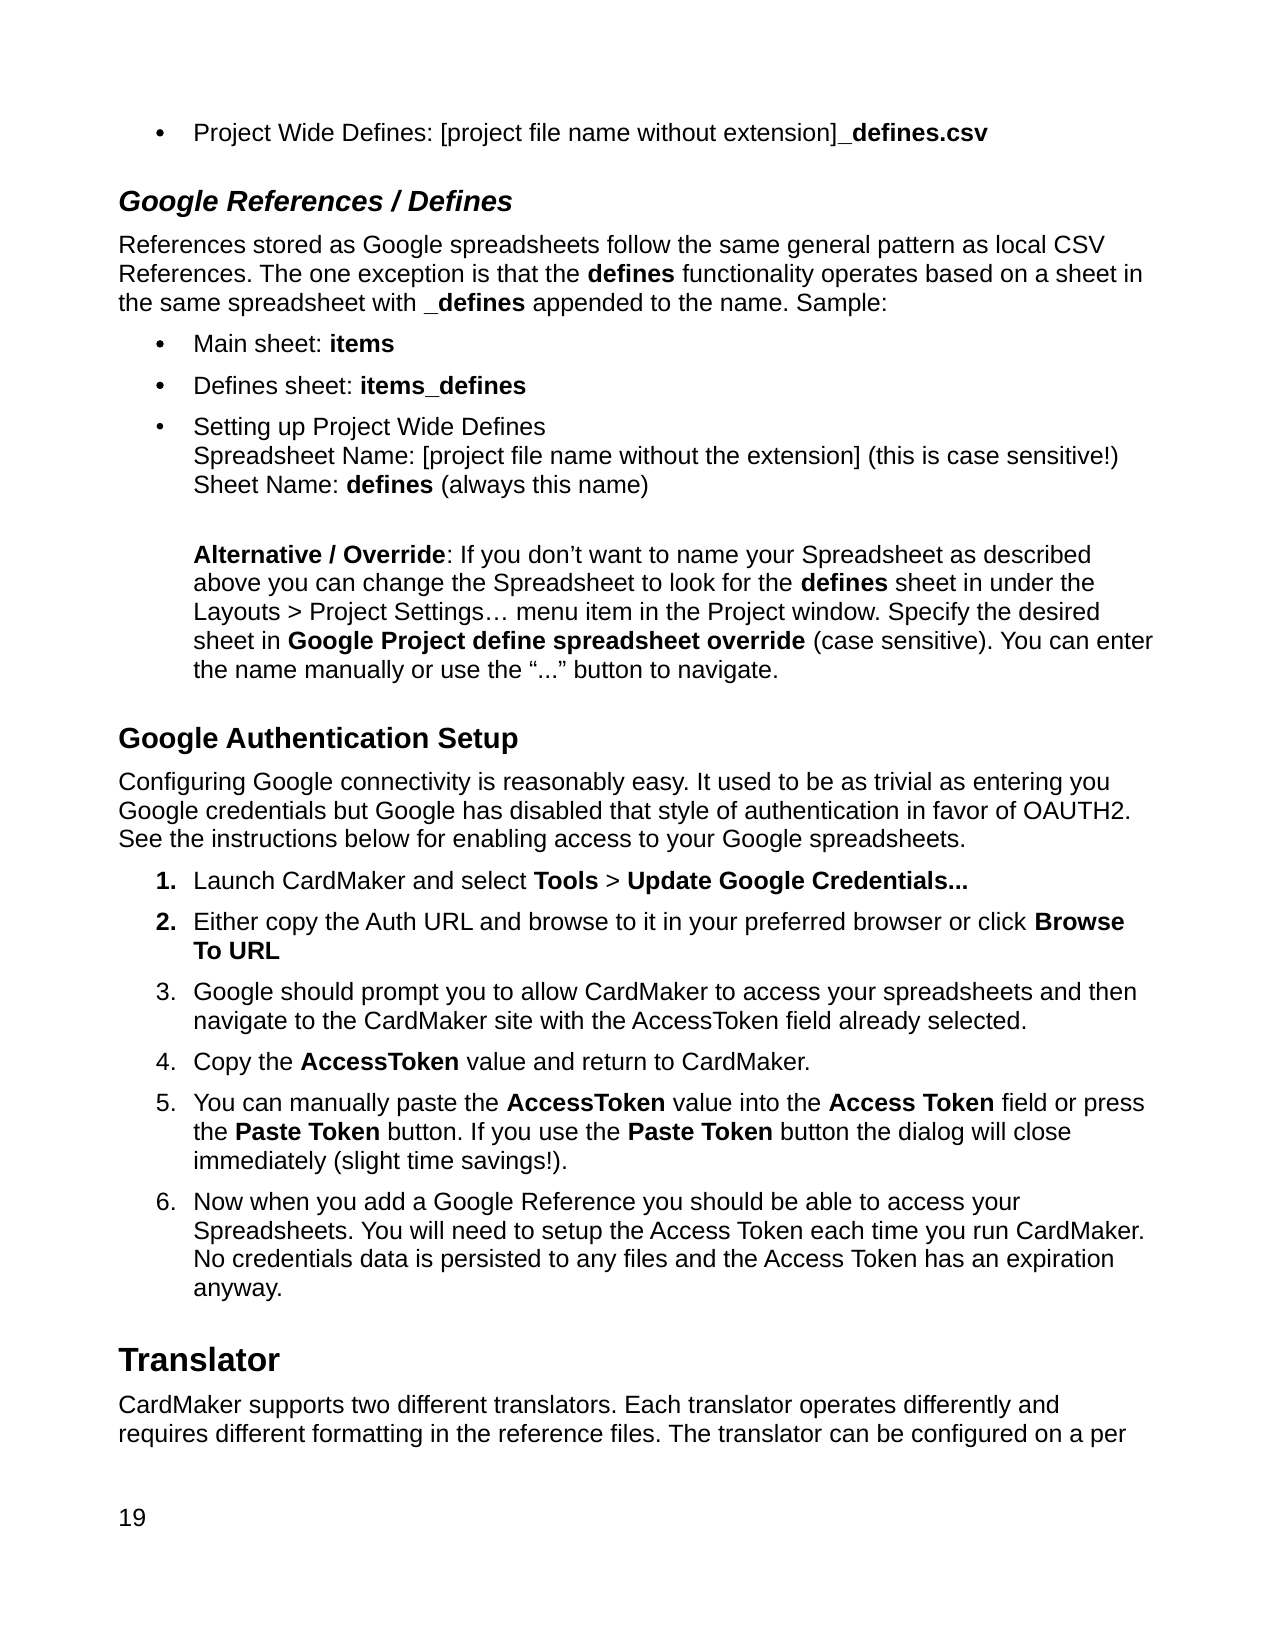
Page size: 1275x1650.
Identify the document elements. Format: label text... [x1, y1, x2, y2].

text Configuring Google connectivity is reasonably easy. It used to be as trivial as entering you Google credentials but Google has disabled that style of authentication in favor of OAUTH2. See the instructions below for enabling access to your Google spreadsheets. [118, 767, 1157, 853]
list You can manually paste the AccessToken value into the Access Token field or press the Paste Token button. If you use the Paste Token button the dialog will close immediately (slight time savings!). [156, 1088, 1157, 1174]
text CardMaker supports two different translators. Each translator operates differently and requires different formatting in the reference files. The translator can be configured on a per [118, 1391, 1157, 1448]
list Setting up Project Wide Defines Spreadsheet Name: [project file name without the extension] (this is case sensitive!) Sheet Name: defines (always this name) [156, 412, 1157, 527]
list Project Wide Defines: [project file name without extension]_defines.csv [156, 118, 1157, 147]
list Defines sheet: items_defines [156, 371, 1157, 399]
subtitle Google Authentication Setup [118, 721, 1157, 754]
list Now when you add a Google Reference you should be able to access your Spreadsheets. You will need to setup the Access Token each time you run CardMaker. No credentials data is persisted to any files and the Access Token has an expiration anyway. [156, 1187, 1157, 1302]
list Main sheet: items [156, 329, 1157, 358]
list Launch CardMaker and select Tools > Update Google Credentials... [156, 866, 1157, 894]
text References stored as Google spreadsheets follow the same general pattern as local CSV References. The one exception is that the defines functionality operates based on a sheet in the same spreadsheet with _defines appended to the name. Sample: [118, 231, 1157, 317]
list Either copy the Auth URL and browse to it in your preferred browser or click Browse To URL [156, 907, 1157, 964]
list Alternative / Override: If you don’t want to name your Spreadsheet as described above you can change the Spreadsheet to look for the defines sheet in under the Layouts > Project Settings… menu item in the Project window. Specify the desired sheet in Google Project define spreadsheet override (case sensitive). You can enter the name manually or use the “...” button to navigate. [156, 539, 1157, 683]
subtitle Translator [118, 1339, 1157, 1378]
list Copy the AccessToken value and return to CardMaker. [156, 1047, 1157, 1076]
list Google should prompt you to allow CardMaker to access your spreadsheets and then navigate to the CardMaker site with the AccessToken field already selected. [156, 977, 1157, 1034]
subtitle Google References / Defines [118, 184, 1157, 218]
